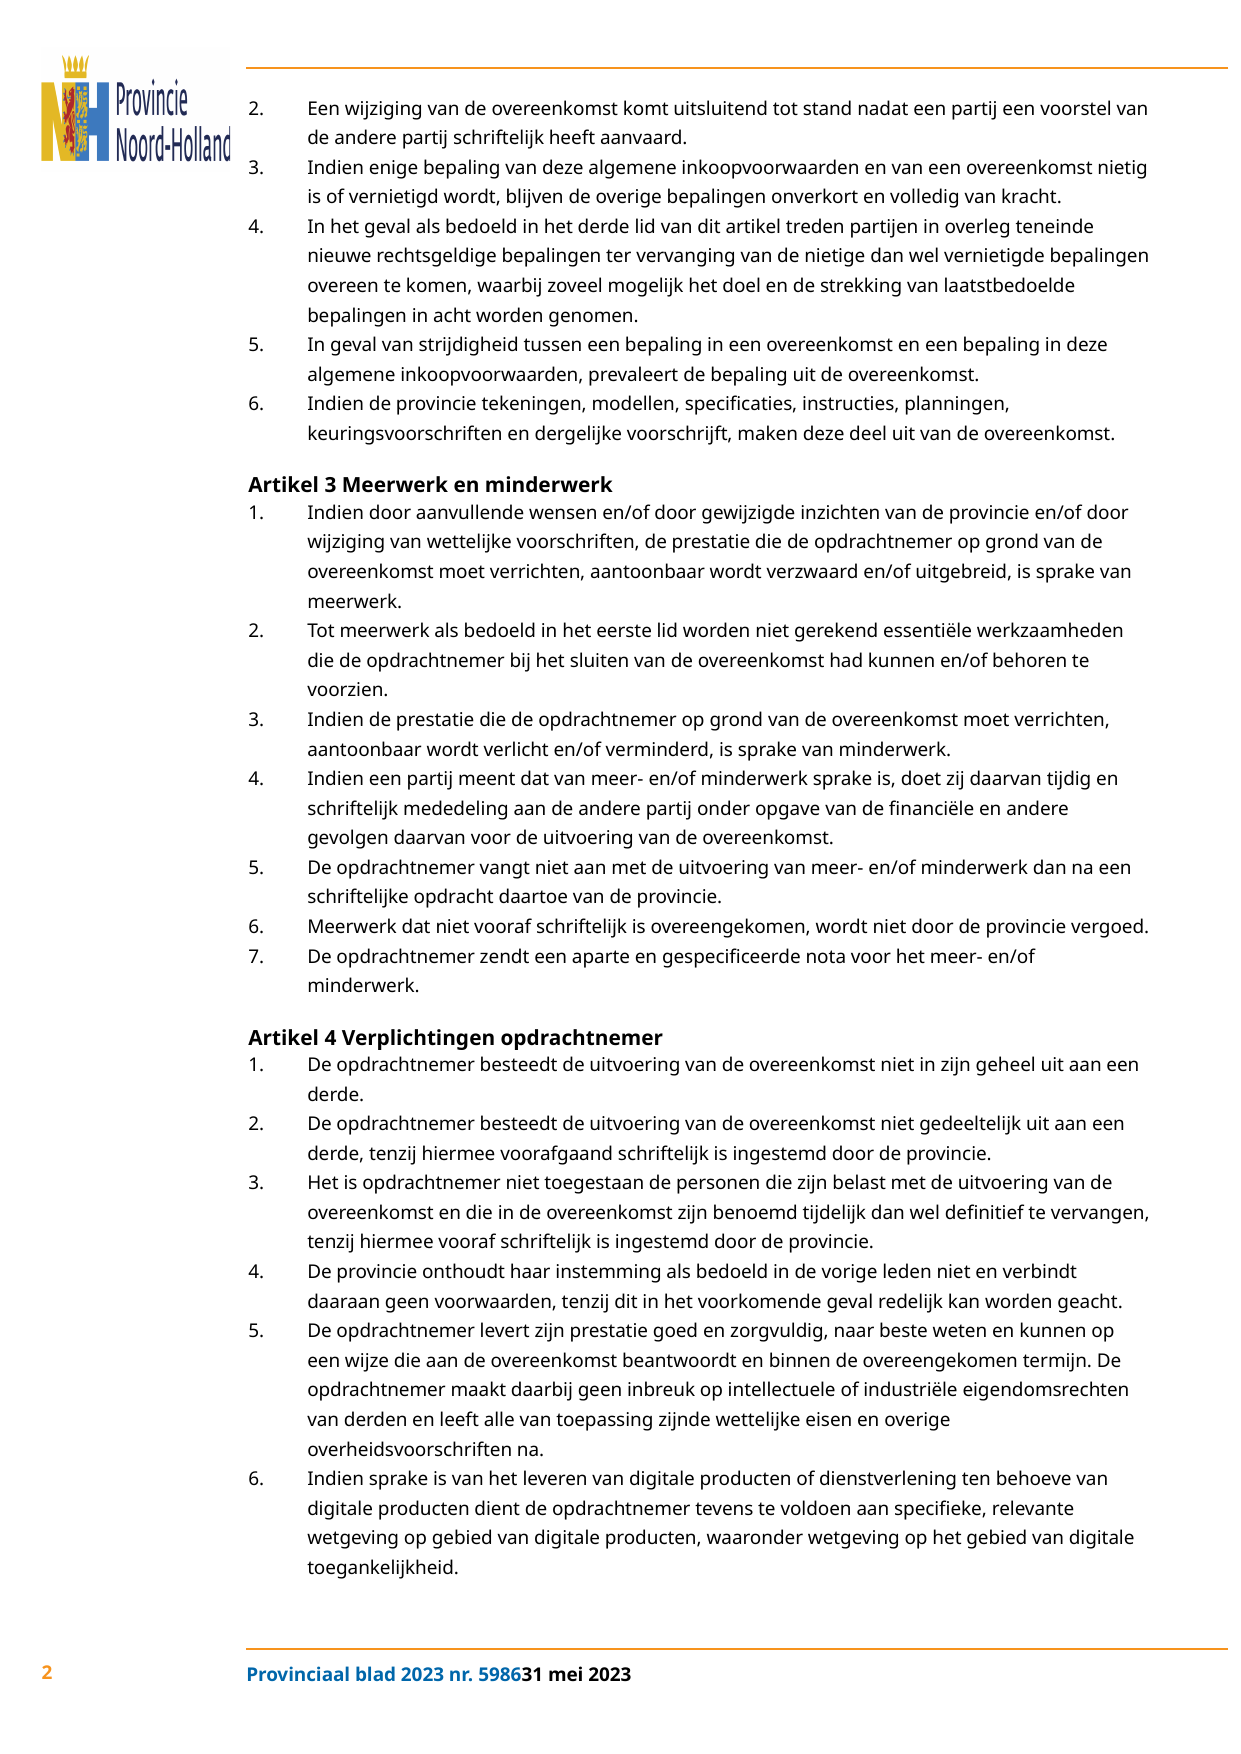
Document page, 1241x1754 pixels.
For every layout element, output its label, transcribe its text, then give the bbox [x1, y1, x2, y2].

list De provincie onthoudt haar instemming als bedoeld in de vorige leden niet en verbindt daaraan geen voorwaarden, tenzij dit in het voorkomende geval redelijk kan worden geacht. [248, 1258, 1152, 1314]
list In geval van strijdigheid tussen een bepaling in een overeenkomst en een bepaling in deze algemene inkoopvoorwaarden, prevaleert de bepaling uit de overeenkomst. [248, 331, 1152, 387]
list Indien enige bepaling van deze algemene inkoopvoorwaarden en van een overeenkomst nietig is of vernietigd wordt, blijven de overige bepalingen onverkort en volledig van kracht. [248, 154, 1152, 209]
list De opdrachtnemer besteedt de uitvoering van de overeenkomst niet in zijn geheel uit aan een derde. [248, 1051, 1152, 1107]
list Indien de prestatie die de opdrachtnemer op grond van de overeenkomst moet verrichten, aantoonbaar wordt verlicht en/of verminderd, is sprake van minderwerk. [248, 706, 1152, 761]
list Het is opdrachtnemer niet toegestaan de personen die zijn belast met de uitvoering van de overeenkomst en die in de overeenkomst zijn benoemd tijdelijk dan wel definitief te vervangen, tenzij hiermee vooraf schriftelijk is ingestemd door de provincie. [248, 1169, 1152, 1254]
text Artikel 4 Verplichtingen opdrachtnemer [248, 1023, 1152, 1051]
list Indien een partij meent dat van meer- en/of minderwerk sprake is, doet zij daarvan tijdig en schriftelijk mededeling aan de andere partij onder opgave van de financiële en andere gevolgen daarvan voor de uitvoering van de overeenkomst. [248, 765, 1152, 850]
list Indien door aanvullende wensen en/of door gewijzigde inzichten van de provincie en/of door wijziging van wettelijke voorschriften, de prestatie die de opdrachtnemer op grond van de overeenkomst moet verrichten, aantoonbaar wordt verzwaard en/of uitgebreid, is sprake van meerwerk. [248, 499, 1152, 613]
text Artikel 3 Meerwerk en minderwerk [248, 471, 1152, 499]
picture [41, 47, 231, 172]
list Indien sprake is van het leveren van digitale producten of dienstverlening ten behoeve van digitale producten dient de opdrachtnemer tevens te voldoen aan specifieke, relevante wetgeving op gebied van digitale producten, waaronder wetgeving op het gebied van digitale toegankelijkheid. [248, 1465, 1152, 1580]
list Meerwerk dat niet vooraf schriftelijk is overeengekomen, wordt niet door de provincie vergoed. [248, 913, 1152, 939]
list Tot meerwerk als bedoeld in het eerste lid worden niet gerekend essentiële werkzaamheden die de opdrachtnemer bij het sluiten van de overeenkomst had kunnen en/of behoren te voorzien. [248, 617, 1152, 702]
list Indien de provincie tekeningen, modellen, specificaties, instructies, planningen, keuringsvoorschriften en dergelijke voorschrijft, maken deze deel uit van de overeenkomst. [248, 391, 1152, 446]
list De opdrachtnemer vangt niet aan met de uitvoering van meer- en/of minderwerk dan na een schriftelijke opdracht daartoe van de provincie. [248, 854, 1152, 909]
list De opdrachtnemer levert zijn prestatie goed en zorgvuldig, naar beste weten en kunnen op een wijze die aan de overeenkomst beantwoordt en binnen de overeengekomen termijn. De opdrachtnemer maakt daarbij geen inbreuk op intellectuele of industriële eigendomsrechten van derden en leeft alle van toepassing zijnde wettelijke eisen en overige overheidsvoorschriften na. [248, 1317, 1152, 1462]
list De opdrachtnemer besteedt de uitvoering van de overeenkomst niet gedeeltelijk uit aan een derde, tenzij hiermee voorafgaand schriftelijk is ingestemd door de provincie. [248, 1110, 1152, 1166]
list In het geval als bedoeld in het derde lid van dit artikel treden partijen in overleg teneinde nieuwe rechtsgeldige bepalingen ter vervanging van de nietige dan wel vernietigde bepalingen overeen te komen, waarbij zoveel mogelijk het doel en de strekking van laatstbedoelde bepalingen in acht worden genomen. [248, 213, 1152, 328]
list Een wijziging van de overeenkomst komt uitsluitend tot stand nadat een partij een voorstel van de andere partij schriftelijk heeft aanvaard. [248, 95, 1152, 150]
list De opdrachtnemer zendt een aparte en gespecificeerde nota voor het meer- en/of minderwerk. [248, 943, 1152, 998]
